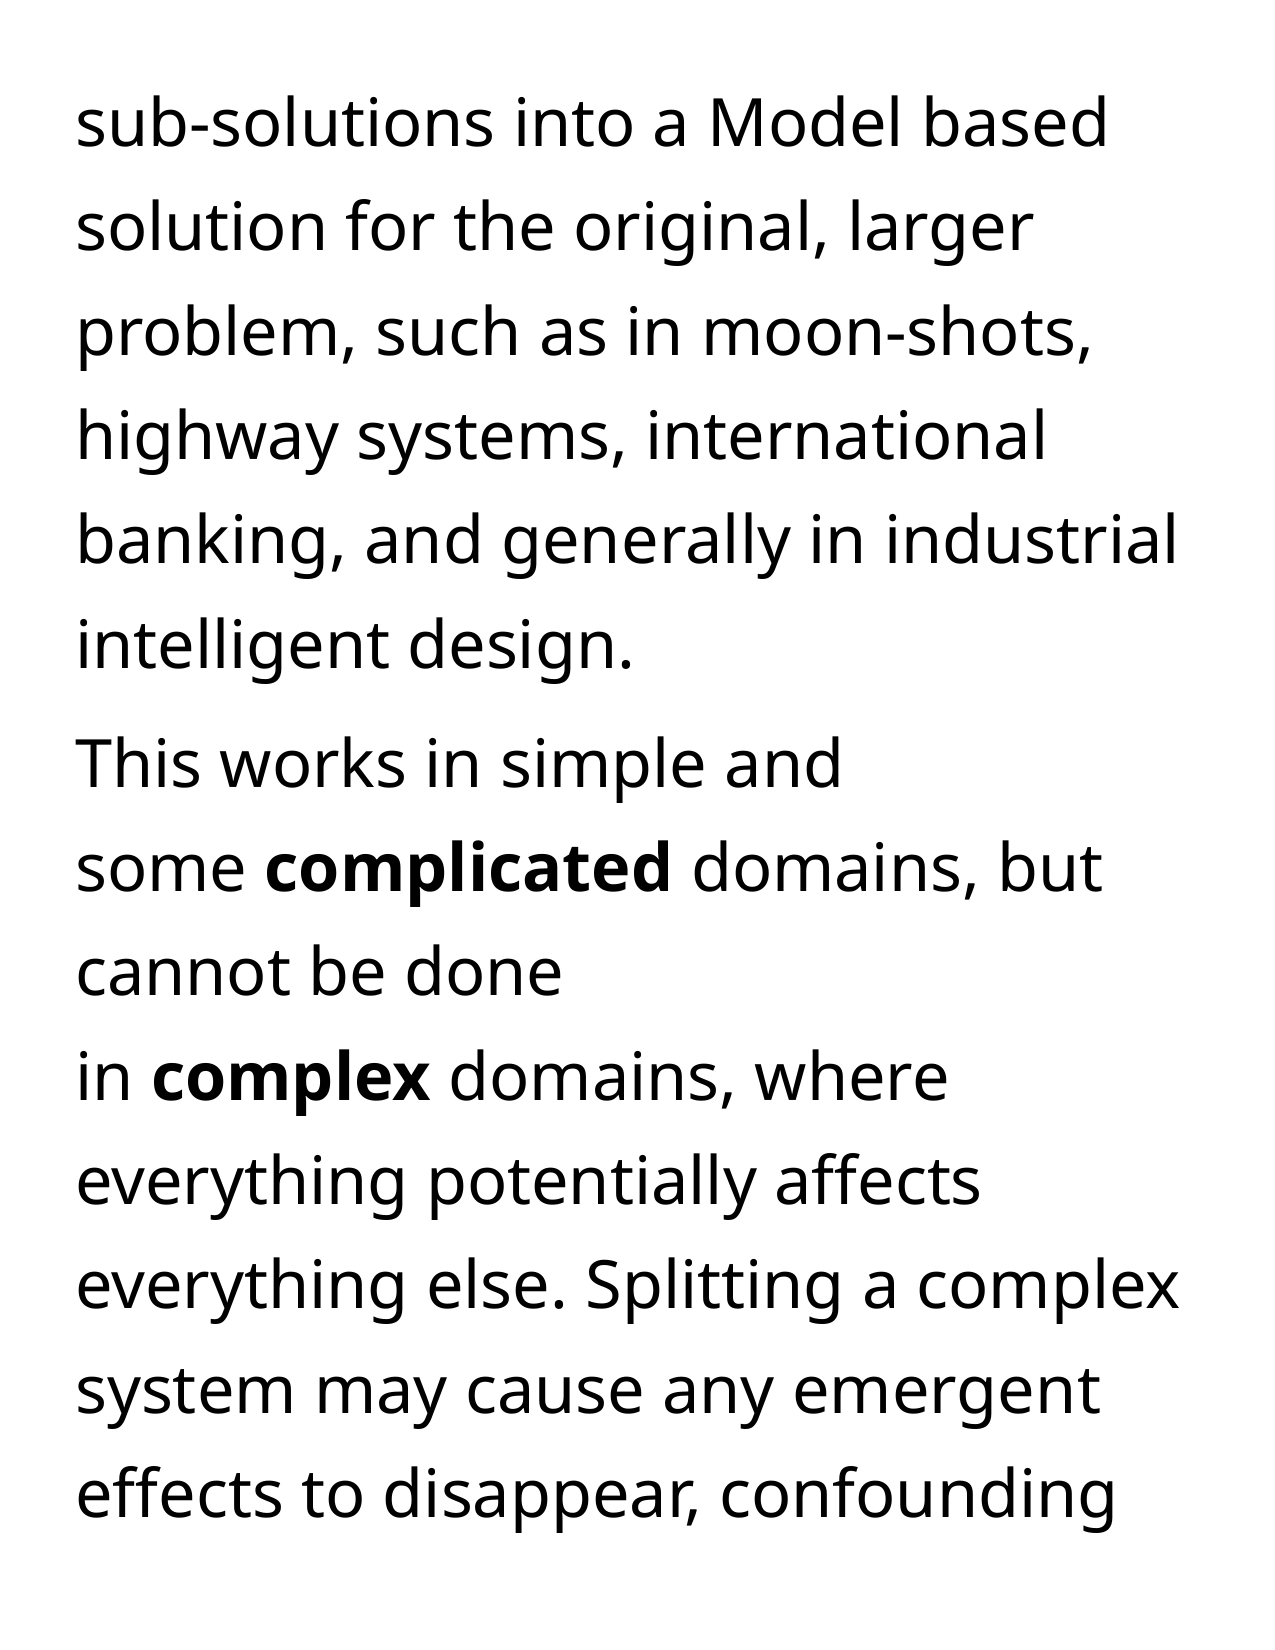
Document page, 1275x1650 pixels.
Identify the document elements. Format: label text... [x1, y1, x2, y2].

text sub-solutions into a Model based solution for the original, larger problem, such as in moon-shots, highway systems, international banking, and generally in industrial intelligent design. [75, 75, 1200, 688]
text This works in simple and some complicated domains, but cannot be done in complex domains, where everything potentially affects everything else. Splitting a complex system may cause any emergent effects to disappear, confounding [75, 716, 1200, 1537]
